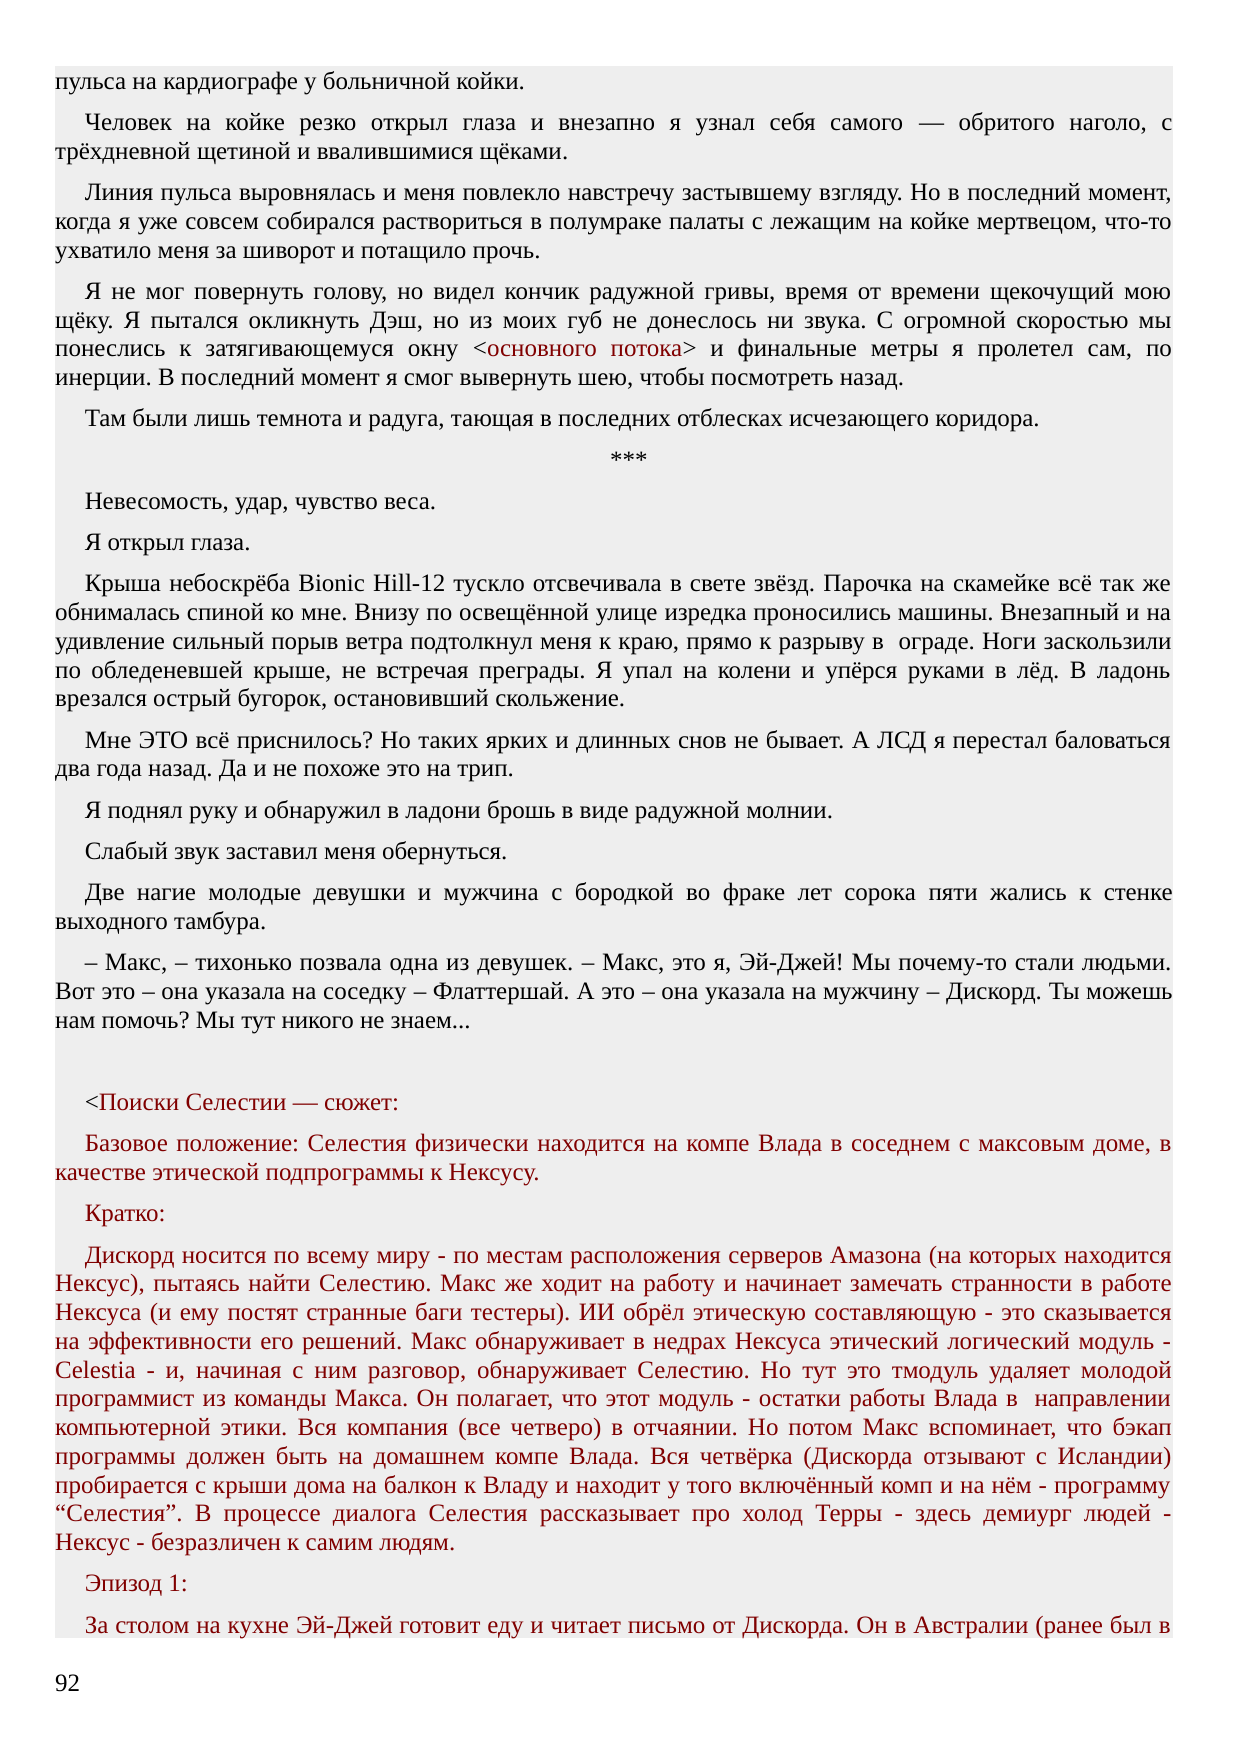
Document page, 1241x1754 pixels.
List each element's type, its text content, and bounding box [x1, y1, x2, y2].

text Крыша небоскрёба Bionic Hill-12 тускло отсвечивала в свете звёзд. Парочка на скамейке всё так же обнималась спиной ко мне. Внизу по освещённой улице изредка проносились машины. Внезапный и на удивление сильный порыв ветра подтолкнул меня к краю, прямо к разрыву в ограде. Ноги заскользили по обледеневшей крыше, не встречая преграды. Я упал на колени и упёрся руками в лёд. В ладонь врезался острый бугорок, остановивший скольжение. [55, 568, 1173, 712]
text Человек на койке резко открыл глаза и внезапно я узнал себя самого — обритого наголо, с трёхдневной щетиной и ввалившимися щёками. [55, 107, 1173, 165]
text Слабый звук заставил меня обернуться. [55, 836, 1173, 865]
text Кратко: [55, 1198, 1173, 1227]
text *** [55, 445, 1173, 473]
text Я поднял руку и обнаружил в ладони брошь в виде радужной молнии. [55, 795, 1173, 823]
text Эпизод 1: [55, 1568, 1173, 1597]
text Линия пульса выровнялась и меня повлекло навстречу застывшему взгляду. Но в последний момент, когда я уже совсем собирался раствориться в полумраке палаты с лежащим на койке мертвецом, что-то ухватило меня за шиворот и потащило прочь. [55, 177, 1173, 263]
text – Макс, – тихонько позвала одна из девушек. – Макс, это я, Эй-Джей! Мы почему-то стали людьми. Вот это – она указала на соседку – Флаттершай. А это – она указала на мужчину – Дискорд. Ты можешь нам помочь? Мы тут никого не знаем... [55, 947, 1173, 1033]
text Две нагие молодые девушки и мужчина с бородкой во фраке лет сорока пяти жались к стенке выходного тамбура. [55, 877, 1173, 935]
text Я открыл глаза. [55, 527, 1173, 556]
text Мне ЭТО всё приснилось? Но таких ярких и длинных снов не бывает. А ЛСД я перестал баловаться два года назад. Да и не похоже это на трип. [55, 725, 1173, 782]
text Невесомость, удар, чувство веса. [55, 486, 1173, 515]
text Дискорд носится по всему миру - по местам расположения серверов Амазона (на которых находится Нексус), пытаясь найти Селестию. Макс же ходит на работу и начинает замечать странности в работе Нексуса (и ему постят странные баги тестеры). ИИ обрёл этическую составляющую - это сказывается на эффективности его решений. Макс обнаруживает в недрах Нексуса этический логический модуль - Celestia - и, начиная с ним разговор, обнаруживает Селестию. Но тут это тмодуль удаляет молодой программист из команды Макса. Он полагает, что этот модуль - остатки работы Влада в направлении компьютерной этики. Вся компания (все четверо) в отчаянии. Но потом Макс вспоминает, что бэкап программы должен быть на домашнем компе Влада. Вся четвёрка (Дискорда отзывают с Исландии) пробирается с крыши дома на балкон к Владу и находит у того включённый комп и на нём - программу “Селестия”. В процессе диалога Селестия рассказывает про холод Терры - здесь демиург людей - Нексус - безразличен к самим людям. [55, 1240, 1173, 1556]
text <Поиски Селестии — сюжет: [55, 1087, 1173, 1116]
text пульса на кардиографе у больничной койки. [55, 66, 1173, 95]
text Базовое положение: Селестия физически находится на компе Влада в соседнем с максовым доме, в качестве этической подпрограммы к Нексусу. [55, 1128, 1173, 1186]
text За столом на кухне Эй-Джей готовит еду и читает письмо от Дискорда. Он в Австралии (ранее был в [55, 1610, 1173, 1638]
text Я не мог повернуть голову, но видел кончик радужной гривы, время от времени щекочущий мою щёку. Я пытался окликнуть Дэш, но из моих губ не донеслось ни звука. С огромной скоростью мы понеслись к затягивающемуся окну <основного потока> и финальные метры я пролетел сам, по инерции. В последний момент я смог вывернуть шею, чтобы посмотреть назад. [55, 276, 1173, 391]
text Там были лишь темнота и радуга, тающая в последних отблесках исчезающего коридора. [55, 403, 1173, 432]
